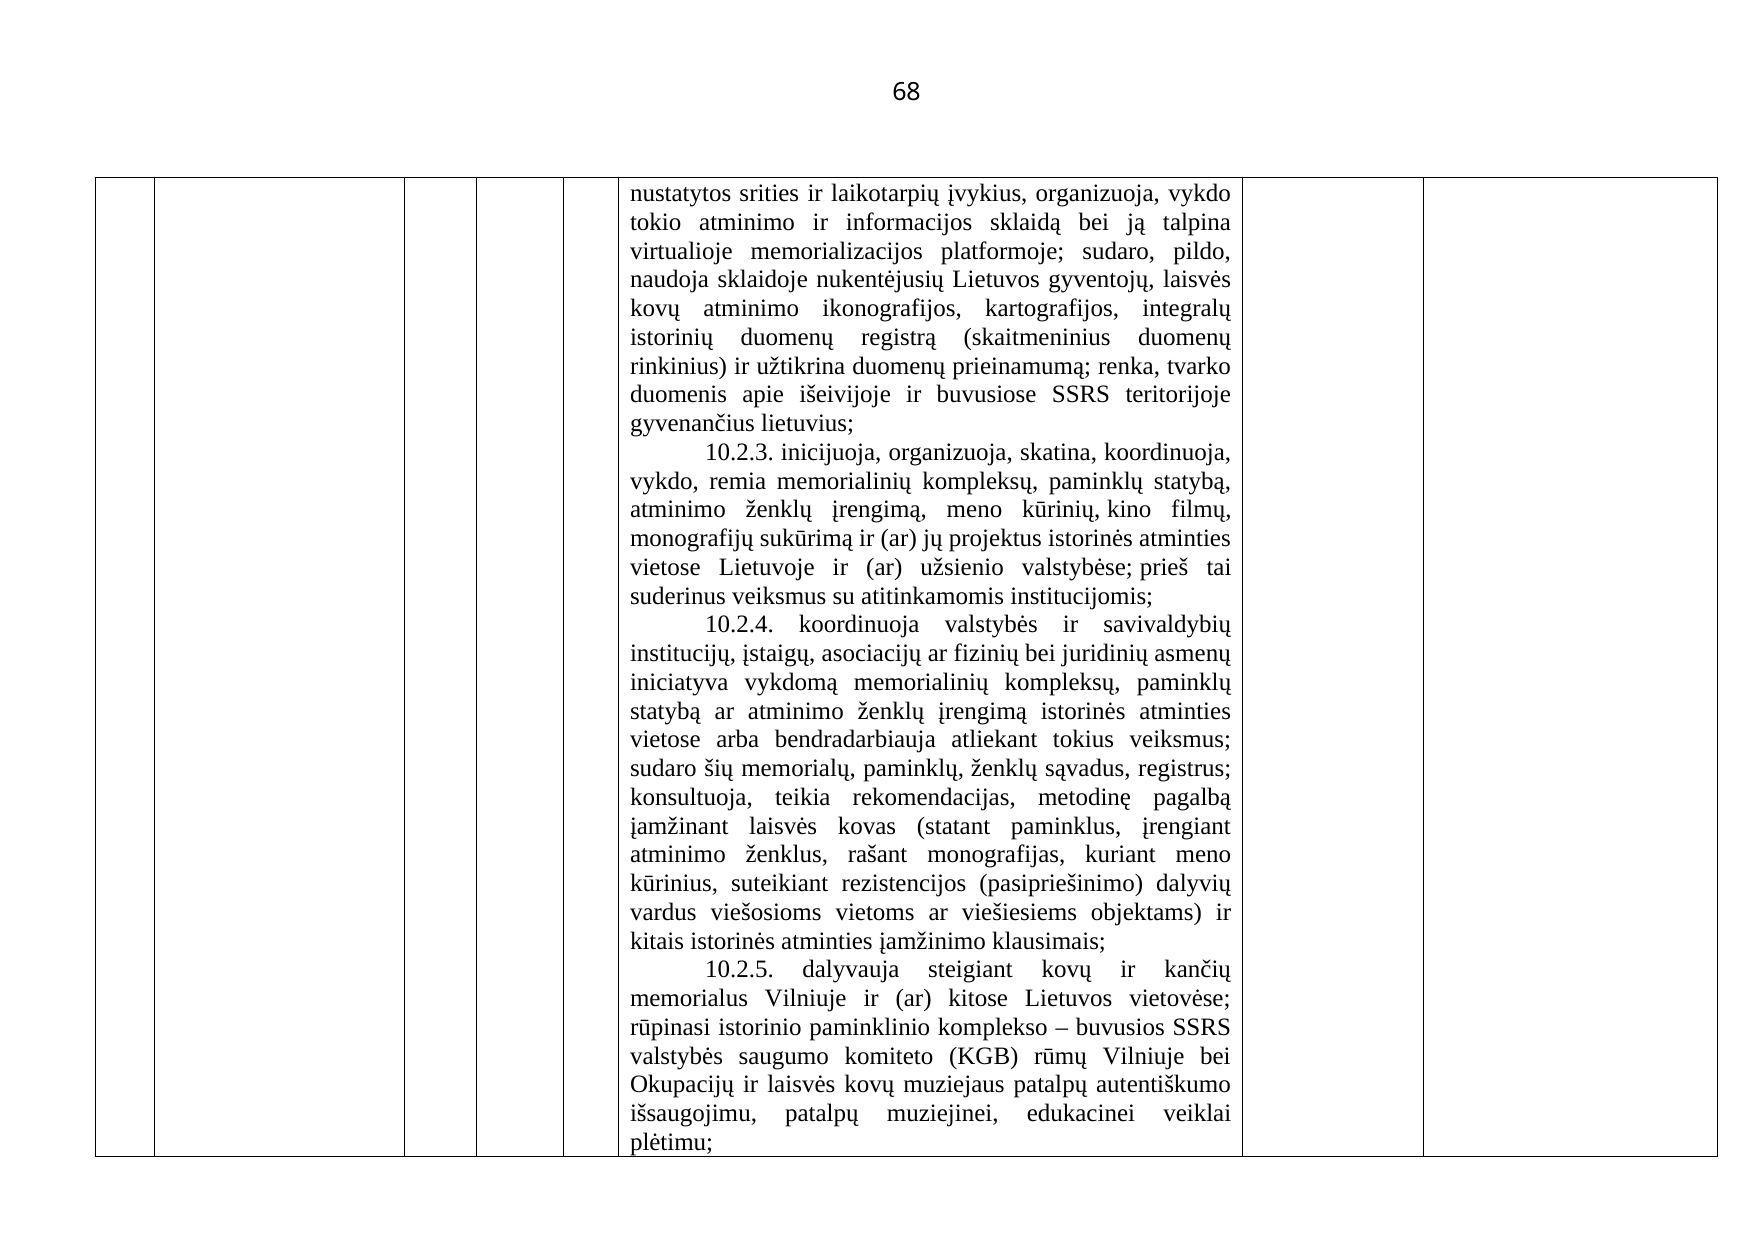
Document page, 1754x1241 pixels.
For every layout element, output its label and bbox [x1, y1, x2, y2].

table_cell [477, 178, 563, 1156]
table_cell [155, 178, 404, 1156]
table_cell [96, 178, 154, 1156]
table_cell [1243, 178, 1423, 1156]
table_cell [1424, 178, 1717, 1156]
table_cell [564, 178, 618, 1156]
table_cell [405, 178, 476, 1156]
